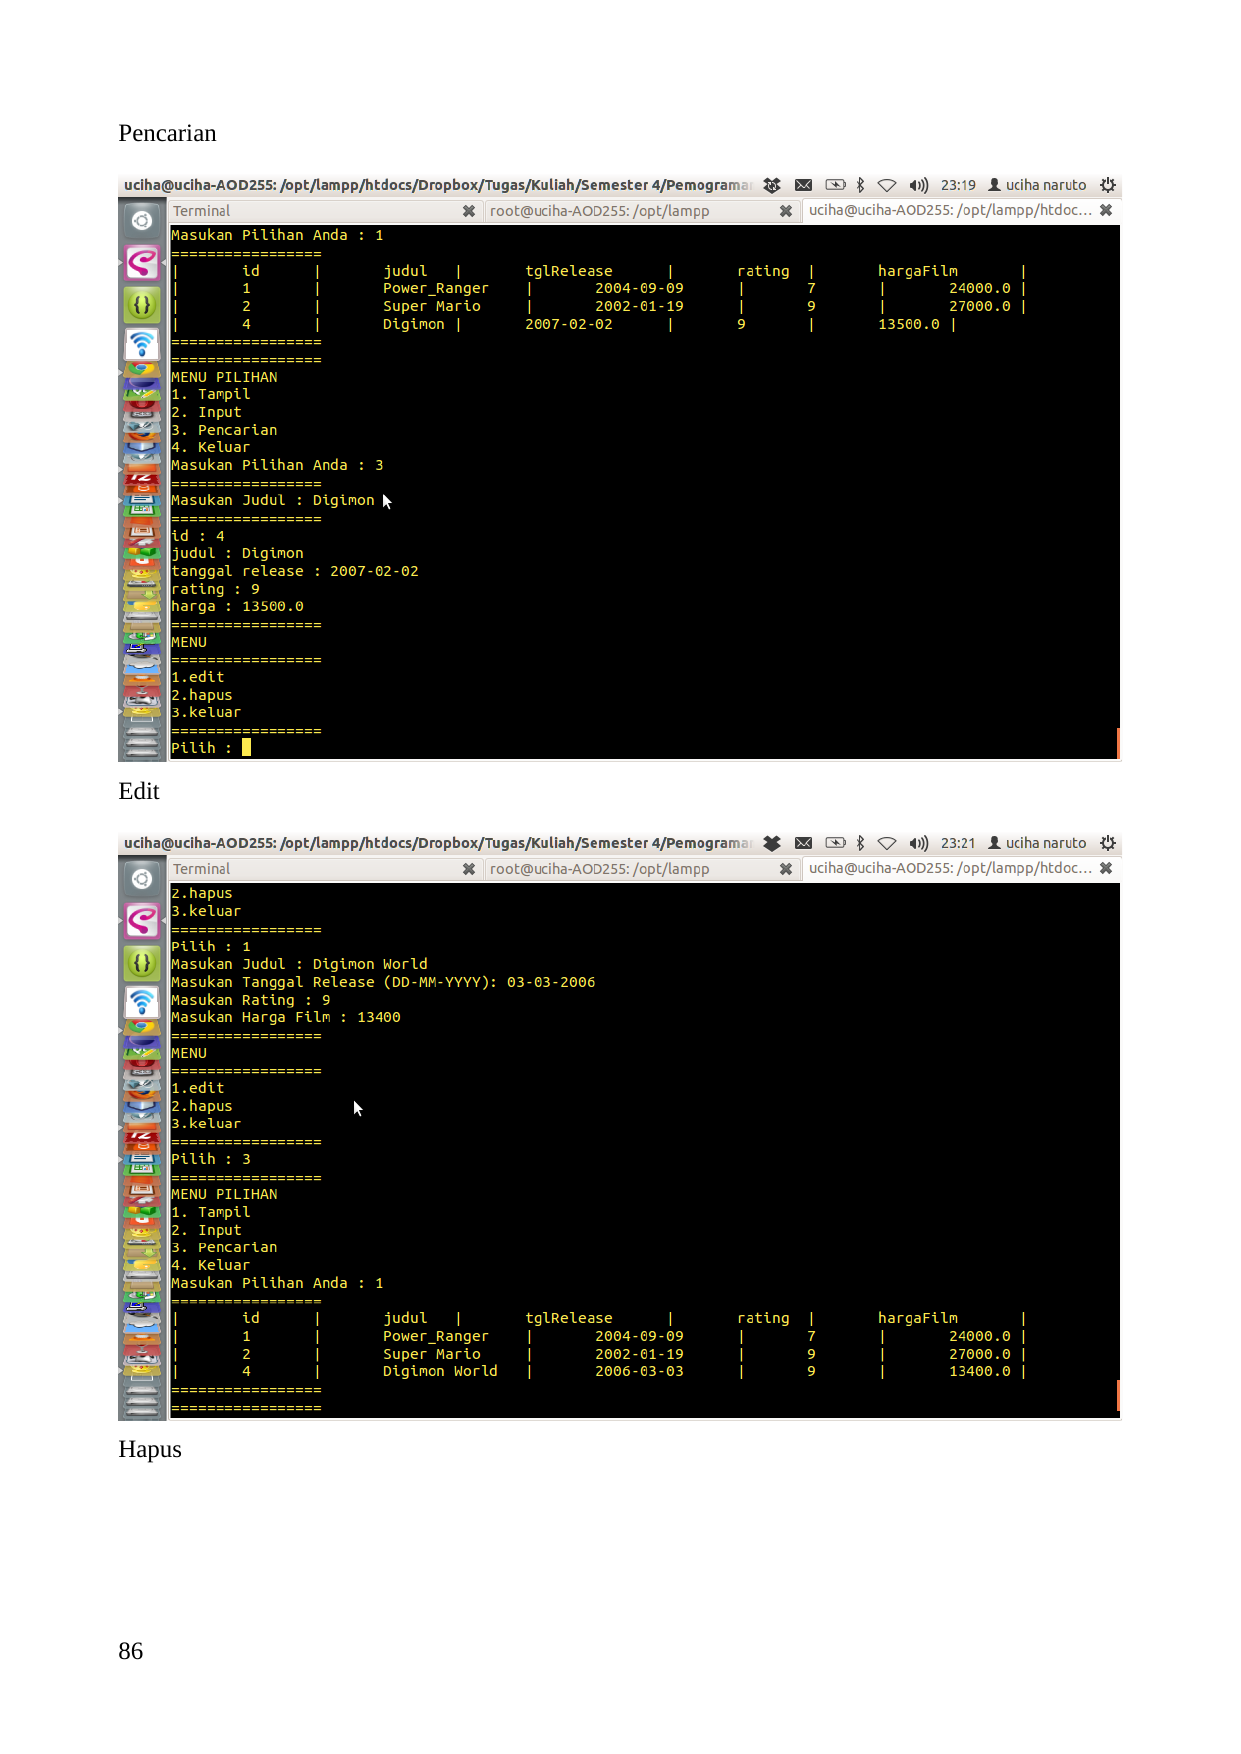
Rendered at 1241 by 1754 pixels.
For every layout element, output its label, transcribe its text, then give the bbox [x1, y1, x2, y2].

picture [118, 832, 1123, 1421]
text Hapus [118, 1421, 1122, 1463]
text Pencarian [118, 118, 1122, 147]
text Edit [118, 762, 1122, 805]
picture [118, 173, 1123, 762]
